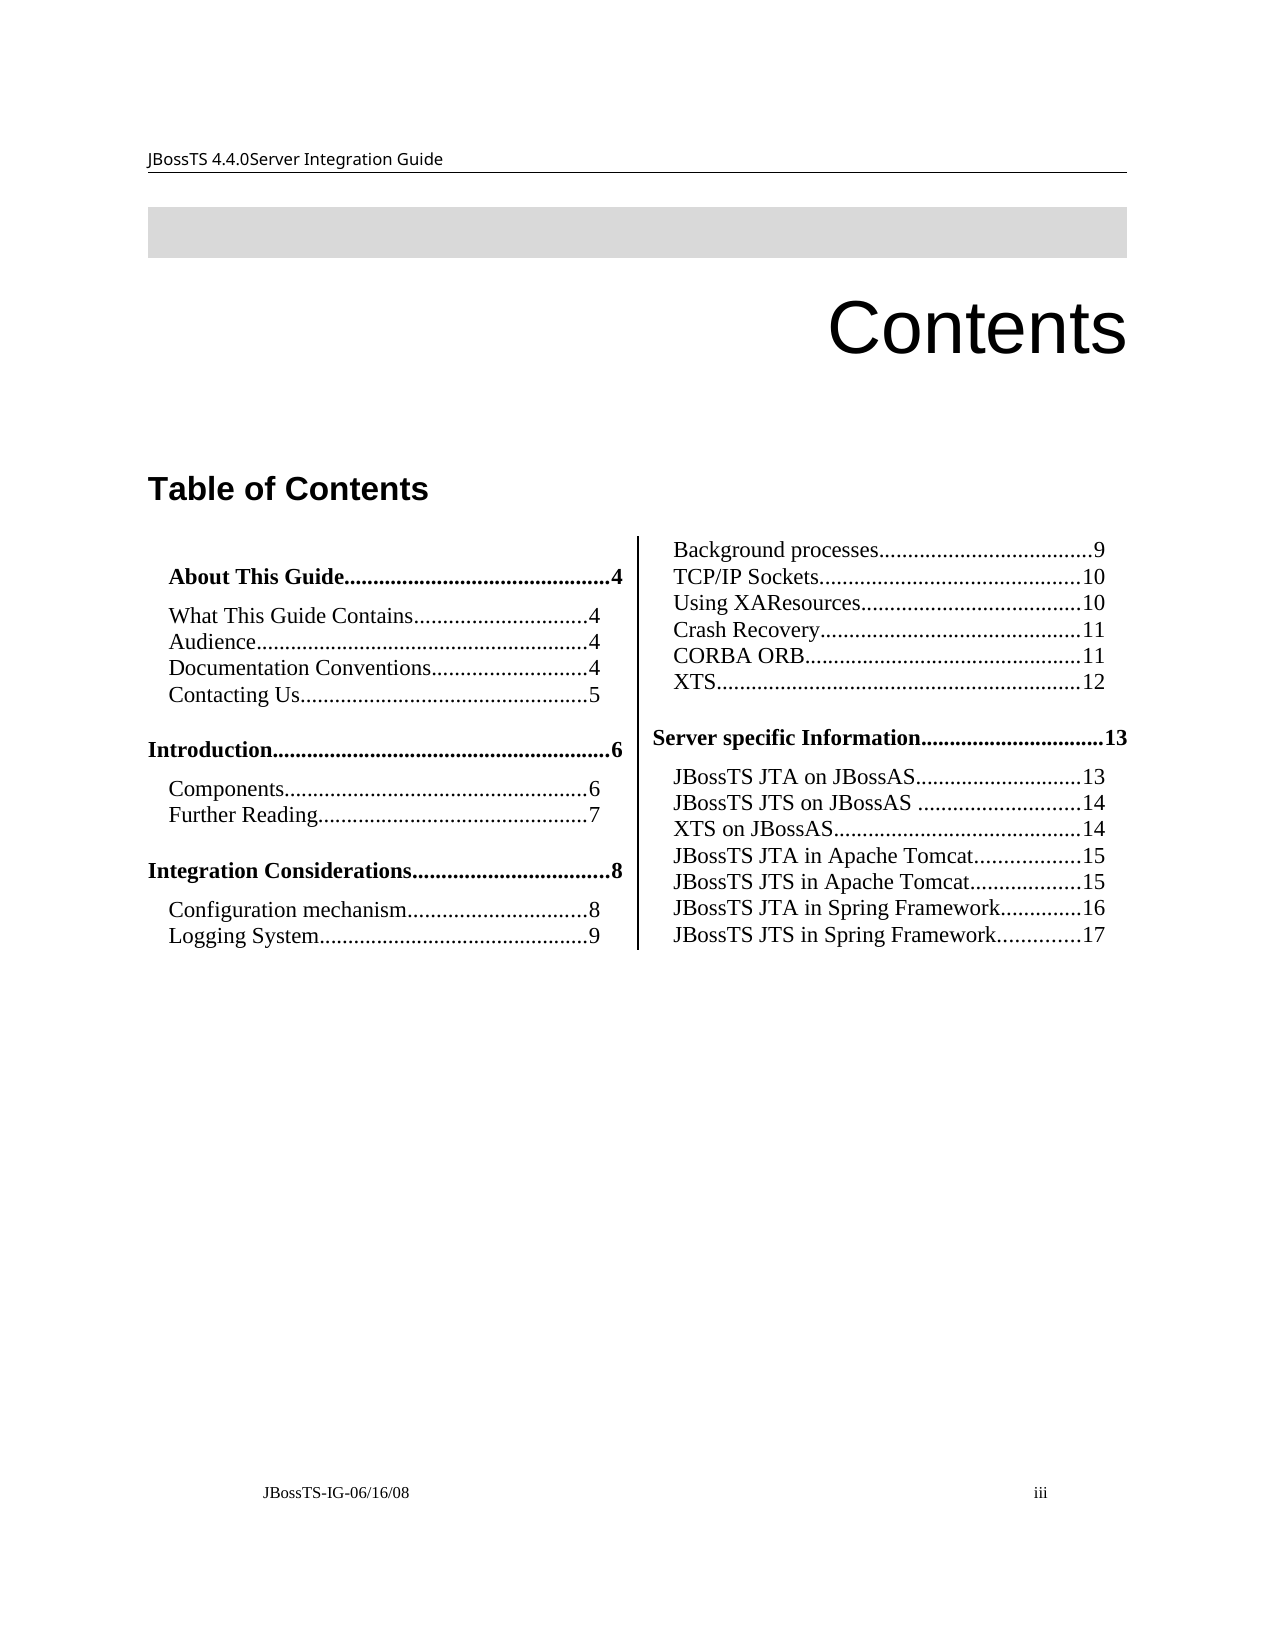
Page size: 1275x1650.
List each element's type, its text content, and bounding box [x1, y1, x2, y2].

text JBossTS JTS on JBossAS 14 [673, 789, 1105, 815]
text JBossTS JTS in Apache Tomcat 15 [673, 868, 1105, 894]
text Logging System 9 [168, 922, 600, 949]
text Configuration mechanism 8 [168, 896, 600, 922]
title Contents [263, 283, 1127, 369]
text JBossTS JTA on JBossAS 13 [673, 763, 1105, 789]
text What This Guide Contains 4 [168, 602, 600, 628]
text Audience 4 [168, 628, 600, 654]
text Using XAResources 10 [673, 589, 1105, 616]
text Further Reading 7 [168, 802, 600, 828]
text About This Guide 4 [148, 537, 622, 589]
text Crash Recovery 11 [673, 616, 1105, 642]
text Background processes 9 [673, 537, 1105, 563]
subtitle Table of Contents [148, 469, 1127, 507]
text XTS on JBossAS 14 [673, 815, 1105, 842]
text JBossTS JTA in Apache Tomcat 15 [673, 842, 1105, 868]
text JBossTS JTA in Spring Framework 16 [673, 894, 1105, 921]
text Components 6 [168, 775, 600, 802]
text XTS 12 [673, 668, 1105, 695]
text CORBA ORB 11 [673, 642, 1105, 668]
text JBossTS JTS in Spring Framework 17 [673, 921, 1105, 947]
text Contacting Us 5 [168, 681, 600, 707]
text Introduction 6 [148, 736, 622, 763]
text Server specific Information 13 [652, 724, 1127, 750]
text TCP/IP Sockets 10 [673, 563, 1105, 589]
text Integration Considerations 8 [148, 857, 622, 883]
text Documentation Conventions 4 [168, 654, 600, 681]
